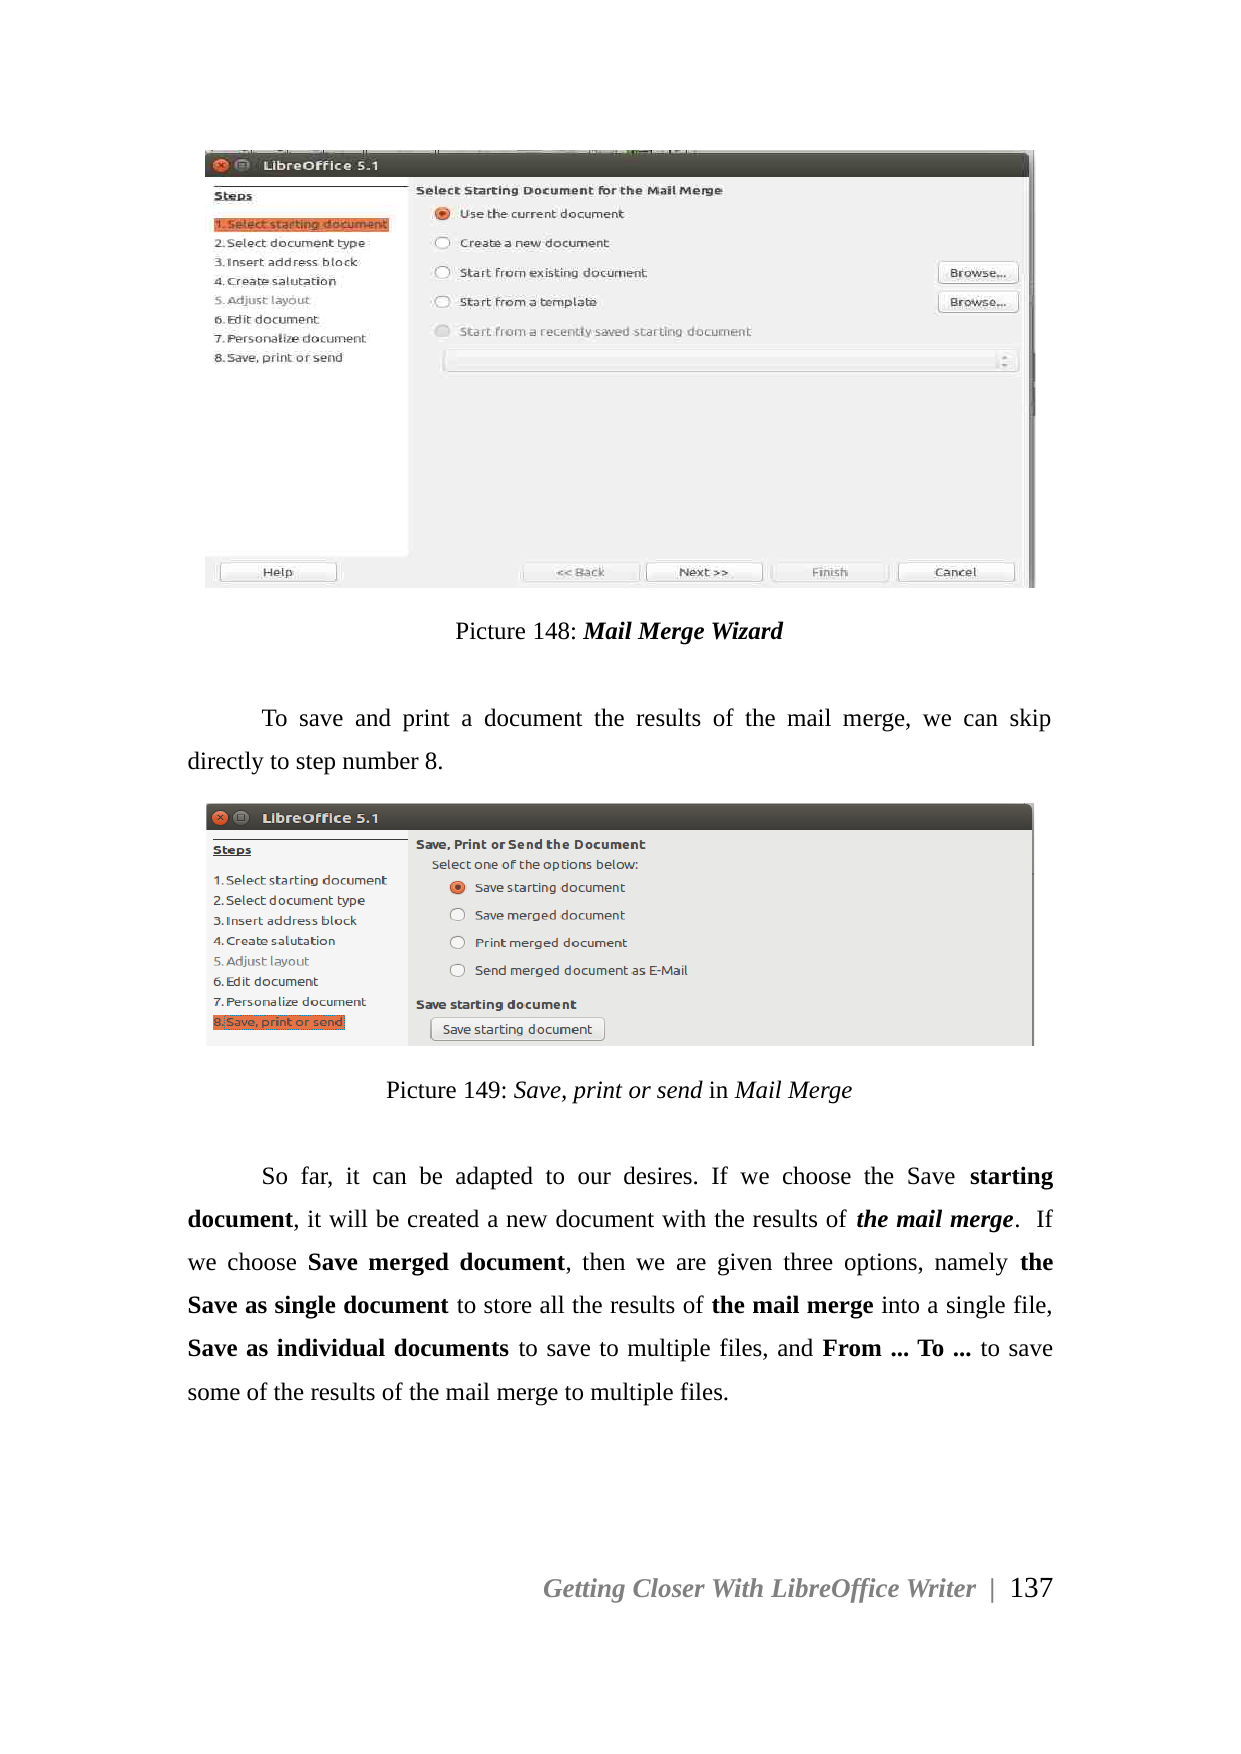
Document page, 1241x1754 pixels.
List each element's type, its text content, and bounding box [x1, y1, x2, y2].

text So far, it can be adapted to our desires. If we choose the Save starting document, it will be created a new document with the results of the mail merge. If we choose Save merged document, then we are given three options, namely the Save as single document to store all the results of the mail merge into a single file, Save as individual documents to save to multiple files, and From ... To ... to save some of the results of the mail merge to multiple files. [187, 1161, 1053, 1405]
text Picture 148: Mail Merge Wizard [187, 616, 1053, 645]
text To save and print a document the results of the mail merge, we can skip directly to step number 8. [187, 703, 1053, 774]
picture [206, 803, 1035, 1046]
text Picture 149: Save, print or send in Mail Merge [187, 1075, 1053, 1103]
picture [205, 150, 1036, 588]
